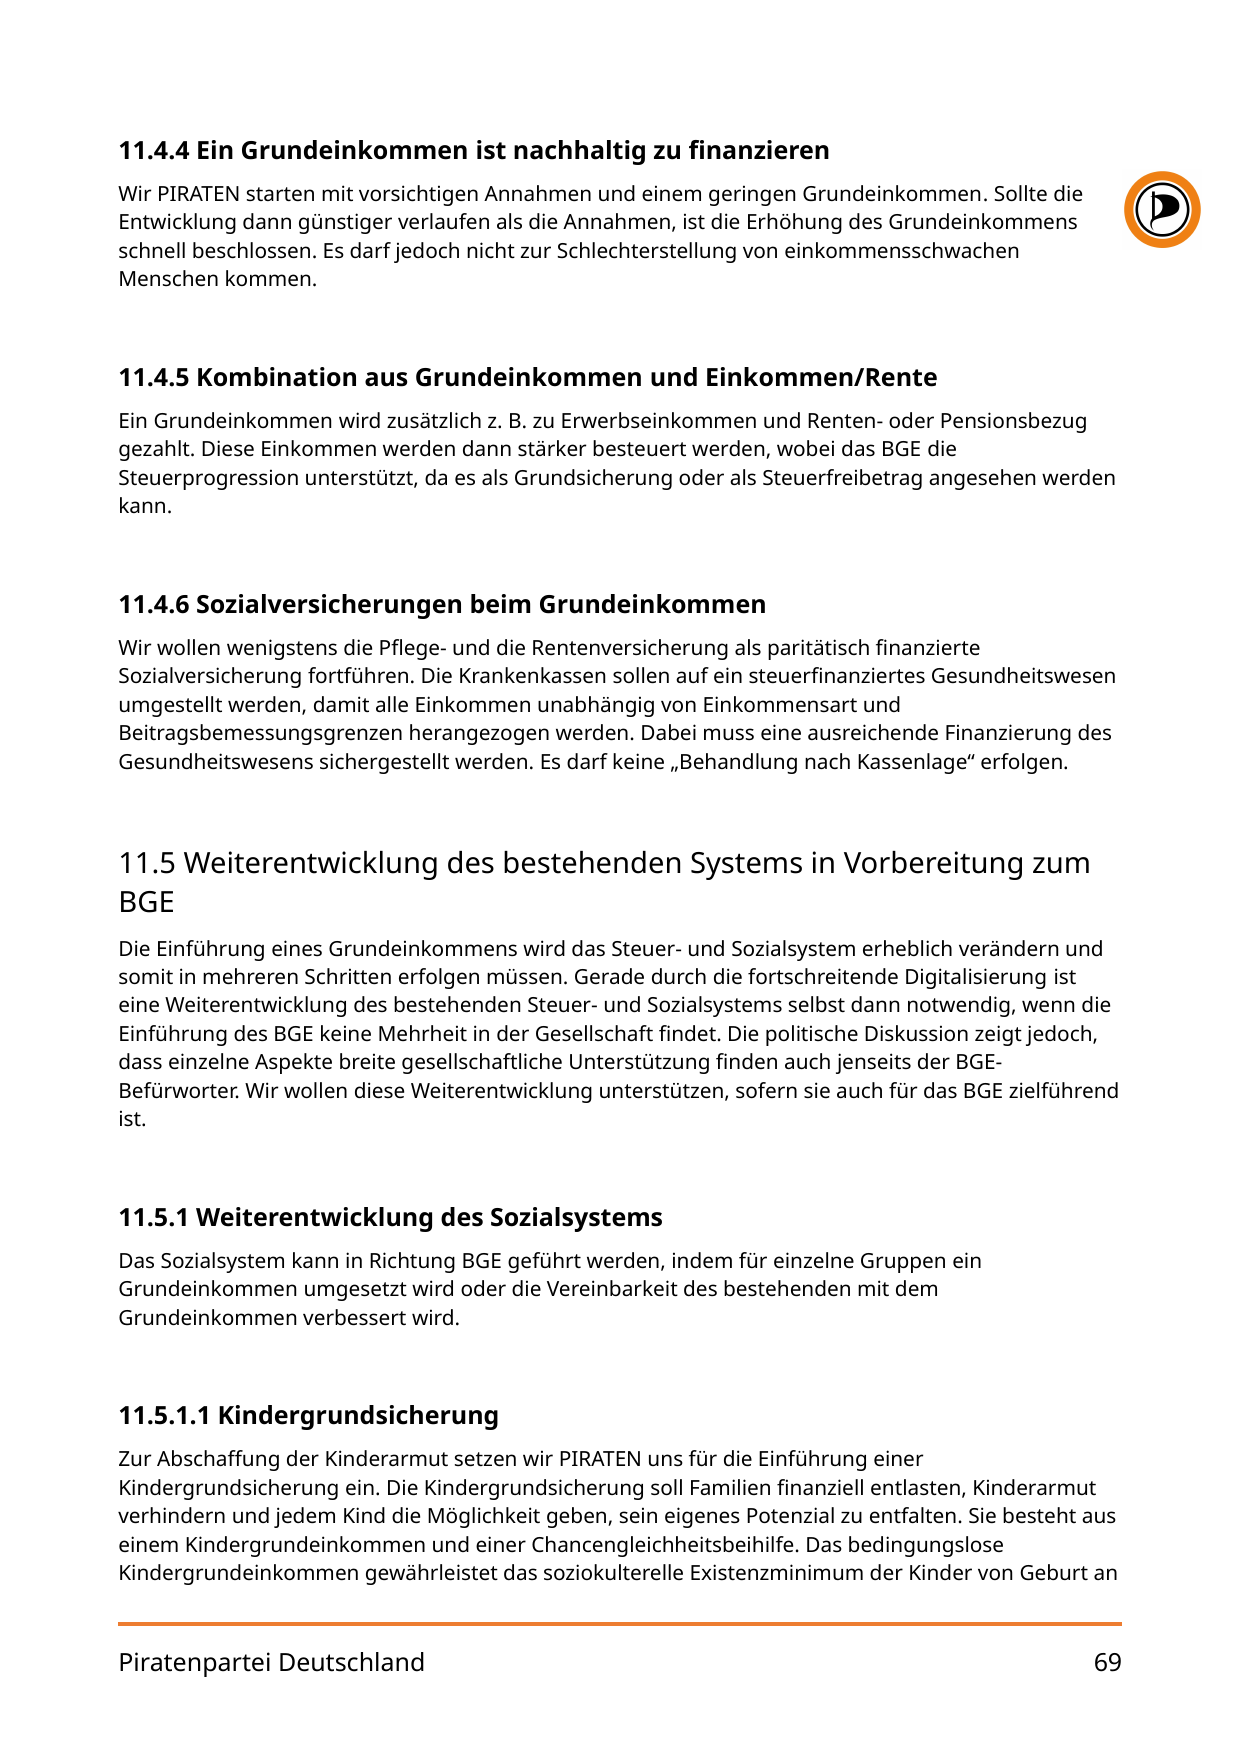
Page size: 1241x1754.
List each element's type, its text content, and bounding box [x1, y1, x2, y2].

text Die Einführung eines Grundeinkommens wird das Steuer- und Sozialsystem erheblich verändern und somit in mehreren Schritten erfolgen müssen. Gerade durch die fortschreitende Digitalisierung ist eine Weiterentwicklung des bestehenden Steuer- und Sozialsystems selbst dann notwendig, wenn die Einführung des BGE keine Mehrheit in der Gesellschaft findet. Die politische Diskussion zeigt jedoch, dass einzelne Aspekte breite gesellschaftliche Unterstützung finden auch jenseits der BGE-Befürworter. Wir wollen diese Weiterentwicklung unterstützen, sofern sie auch für das BGE zielführend ist. [118, 934, 1122, 1133]
text Zur Abschaffung der Kinderarmut setzen wir PIRATEN uns für die Einführung einer Kindergrundsicherung ein. Die Kindergrundsicherung soll Familien finanziell entlasten, Kinderarmut verhindern und jedem Kind die Möglichkeit geben, sein eigenes Potenzial zu entfalten. Sie besteht aus einem Kindergrundeinkommen und einer Chancengleichheitsbeihilfe. Das bedingungslose Kindergrundeinkommen gewährleistet das soziokulterelle Existenzminimum der Kinder von Geburt an [118, 1444, 1122, 1587]
text Wir wollen wenigstens die Pflege- und die Rentenversicherung als paritätisch finanzierte Sozialversicherung fortführen. Die Krankenkassen sollen auf ein steuerfinanziertes Gesundheitswesen umgestellt werden, damit alle Einkommen unabhängig von Einkommensart und Beitragsbemessungsgrenzen herangezogen werden. Dabei muss eine ausreichende Finanzierung des Gesundheitswesens sichergestellt werden. Es darf keine „Behandlung nach Kassenlage“ erfolgen. [118, 633, 1122, 775]
subtitle 11.5 Weiterentwicklung des bestehenden Systems in Vorbereitung zum BGE [118, 842, 1122, 921]
subtitle 11.4.5 Kombination aus Grundeinkommen und Einkommen/Rente [118, 359, 1122, 393]
subtitle 11.5.1.1 Kindergrundsicherung [118, 1398, 1122, 1432]
text Das Sozialsystem kann in Richtung BGE geführt werden, indem für einzelne Gruppen ein Grundeinkommen umgesetzt wird oder die Vereinbarkeit des bestehenden mit dem Grundeinkommen verbessert wird. [118, 1246, 1122, 1331]
subtitle 11.4.6 Sozialversicherungen beim Grundeinkommen [118, 586, 1122, 621]
text Ein Grundeinkommen wird zusätzlich z. B. zu Erwerbseinkommen und Renten- oder Pensionsbezug gezahlt. Diese Einkommen werden dann stärker besteuert werden, wobei das BGE die Steuerprogression unterstützt, da es als Grundsicherung oder als Steuerfreibetrag angesehen werden kann. [118, 406, 1122, 520]
text Wir PIRATEN starten mit vorsichtigen Annahmen und einem geringen Grundeinkommen. Sollte die Entwicklung dann günstiger verlaufen als die Annahmen, ist die Erhöhung des Grundeinkommens schnell beschlossen. Es darf jedoch nicht zur Schlechterstellung von einkommensschwachen Menschen kommen. [118, 179, 1122, 293]
subtitle 11.4.4 Ein Grundeinkommen ist nachhaltig zu finanzieren [118, 132, 1122, 167]
subtitle 11.5.1 Weiterentwicklung des Sozialsystems [118, 1199, 1122, 1233]
